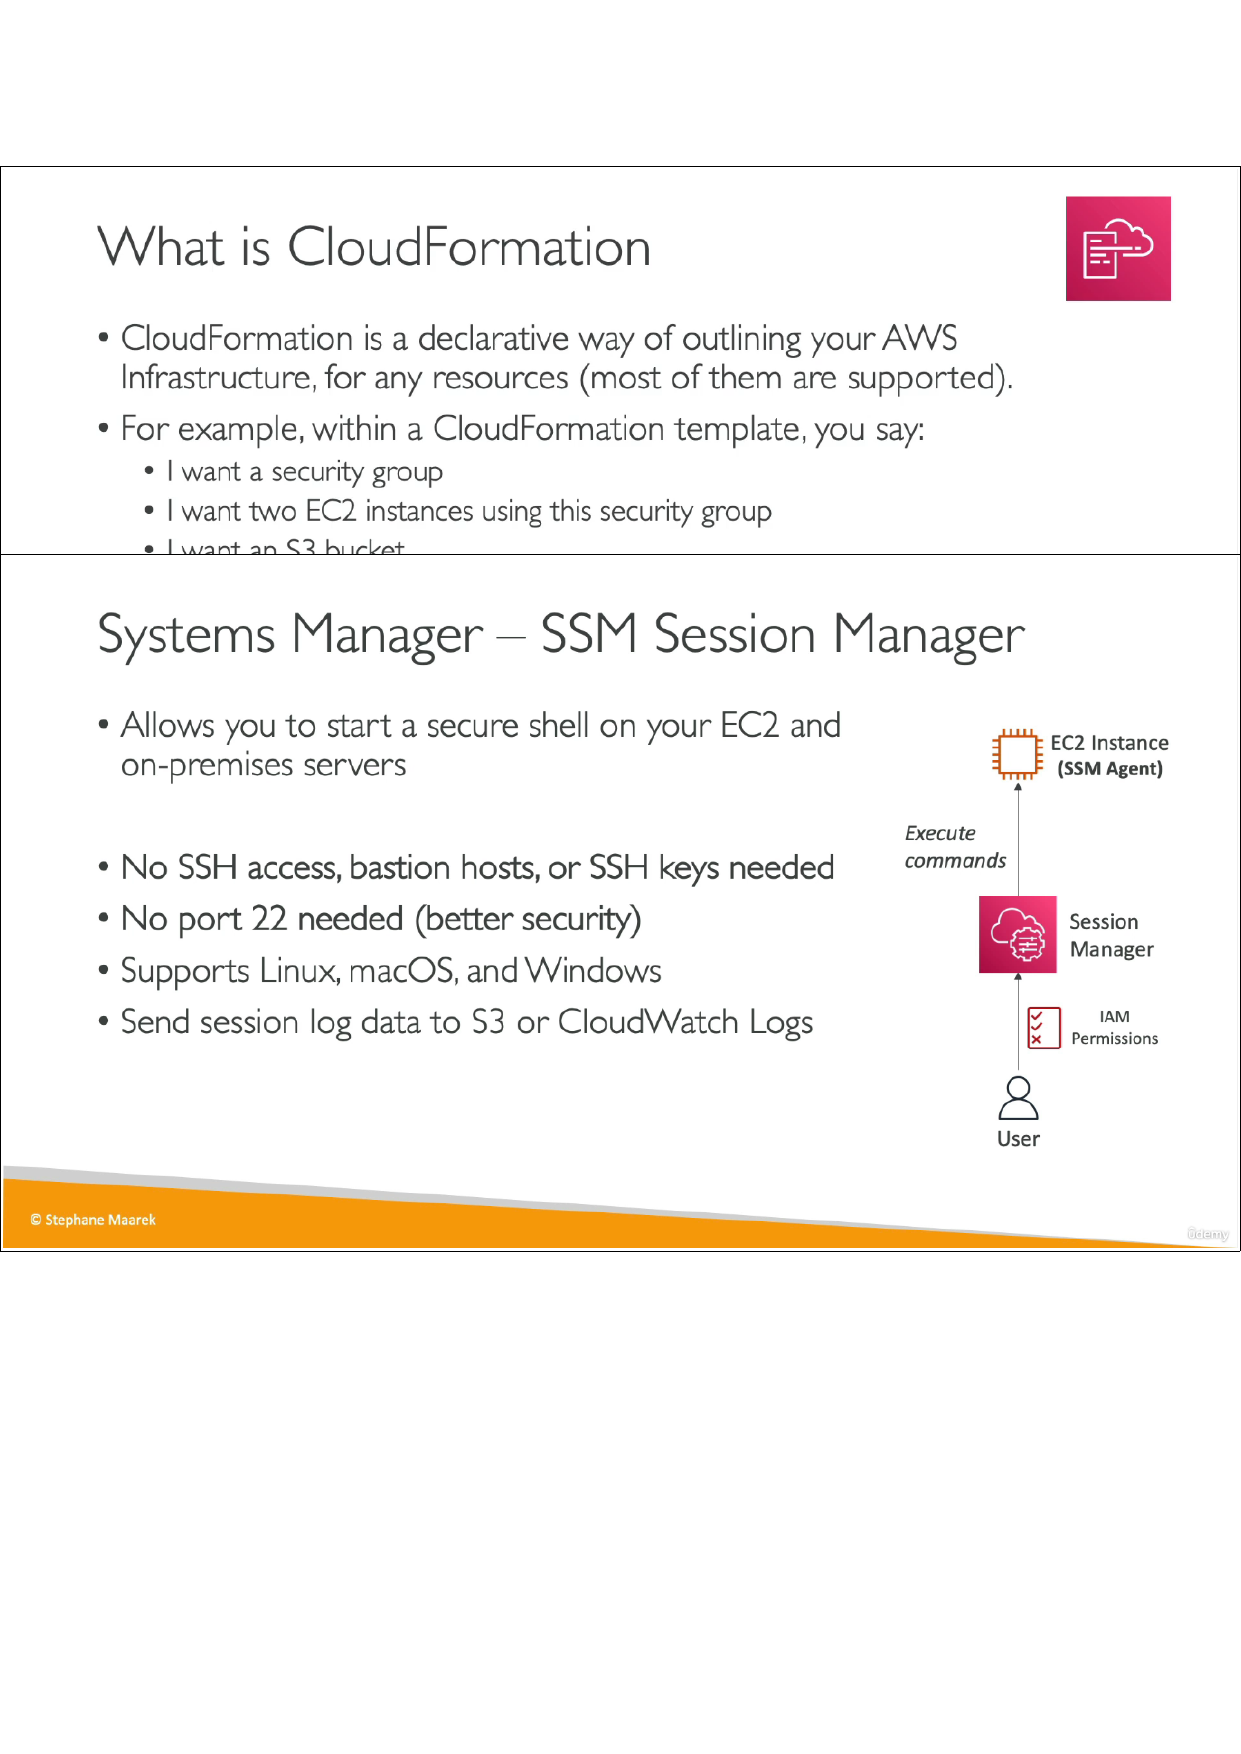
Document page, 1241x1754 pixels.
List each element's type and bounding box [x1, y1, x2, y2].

picture [3, 169, 1238, 554]
picture [3, 557, 1238, 1248]
